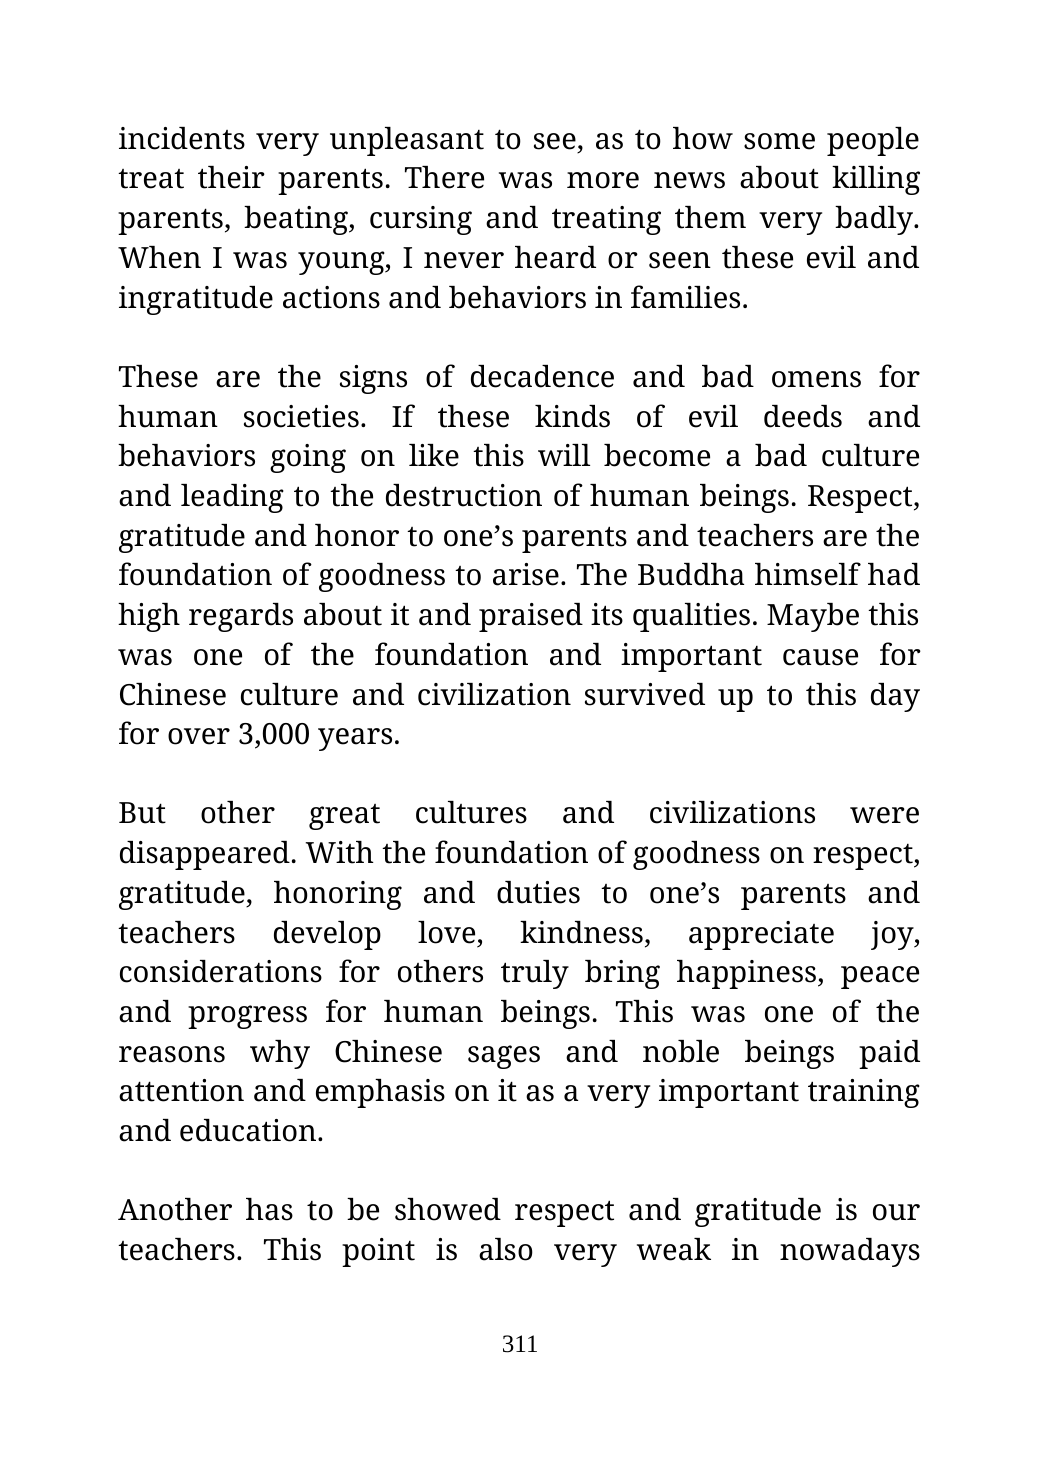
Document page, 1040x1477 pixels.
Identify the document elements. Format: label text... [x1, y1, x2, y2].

text incidents very unpleasant to see, as to how some people treat their parents. There was more news about killing parents, beating, cursing and treating them very badly. When I was young, I never heard or seen these evil and ingratitude actions and behaviors in families. These are the signs of decadence and bad omens for human societies. If these kinds of evil deeds and behaviors going on like this will become a bad culture and leading to the destruction of human beings. Respect, gratitude and honor to one’s parents and teachers are the foundation of goodness to arise. The Buddha himself had high regards about it and praised its qualities. Maybe this was one of the foundation and important cause for Chinese culture and civilization survived up to this day for over 3,000 years. But other great cultures and civilizations were disappeared. With the foundation of goodness on respect, gratitude, honoring and duties to one’s parents and teachers develop love, kindness, appreciate joy, considerations for others truly bring happiness, peace and progress for human beings. This was one of the reasons why Chinese sages and noble beings paid attention and emphasis on it as a very important training and education. Another has to be showed respect and gratitude is our teachers. This point is also very weak in nowadays [118, 118, 922, 1269]
